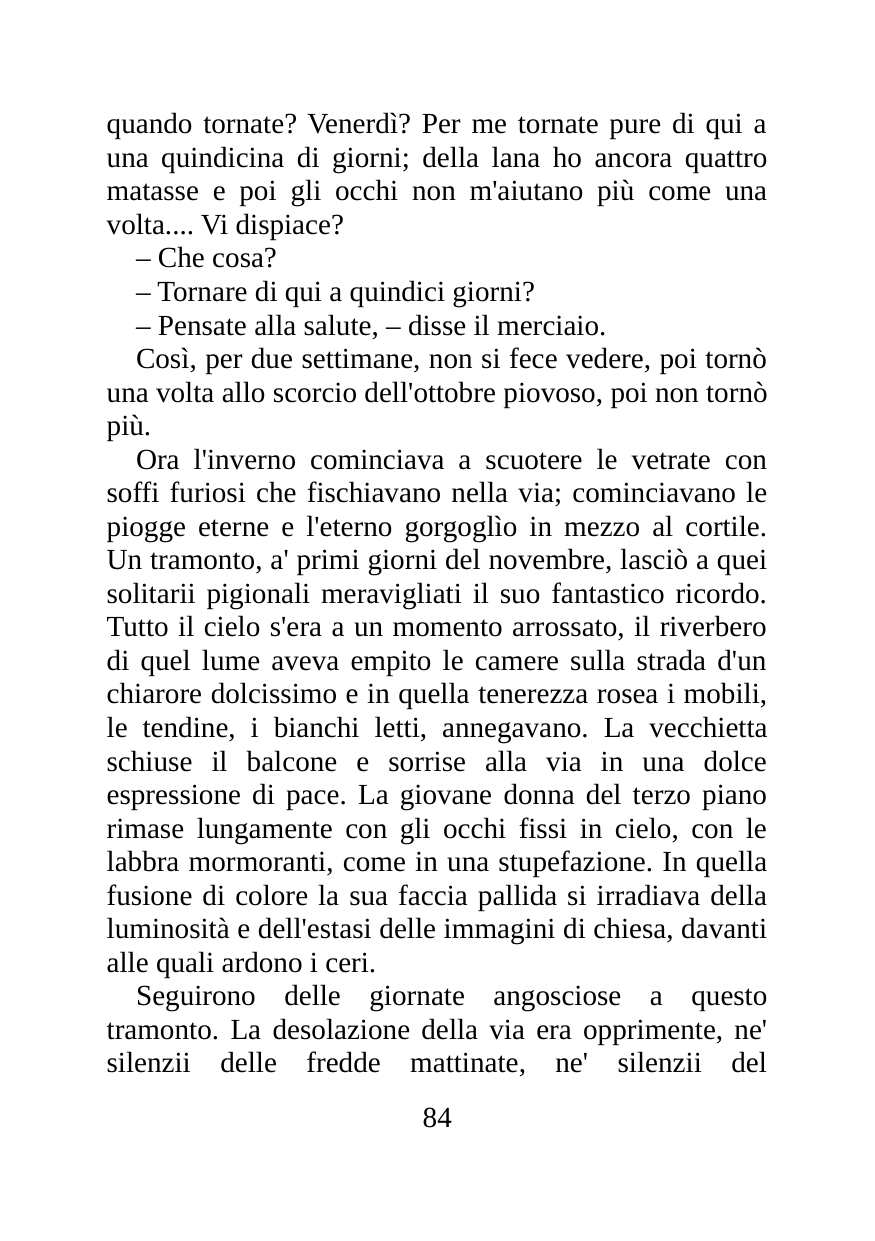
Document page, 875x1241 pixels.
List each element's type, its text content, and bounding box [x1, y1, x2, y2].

text quando tornate? Venerdì? Per me tornate pure di qui a una quindicina di giorni; della lana ho ancora quattro matasse e poi gli occhi non m'aiutano più come una volta.... Vi dispiace? [106, 106, 768, 241]
text Seguirono delle giornate angosciose a questo tramonto. La desolazione della via era opprimente, ne' silenzii delle fredde mattinate, ne' silenzii del [106, 978, 768, 1079]
text ‒ Tornare di qui a quindici giorni? [106, 274, 768, 308]
text Ora l'inverno cominciava a scuotere le vetrate con soffi furiosi che fischiavano nella via; cominciavano le piogge eterne e l'eterno gorgoglìo in mezzo al cortile. Un tramonto, a' primi giorni del novembre, lasciò a quei solitarii pigionali meravigliati il suo fantastico ricordo. Tutto il cielo s'era a un momento arrossato, il riverbero di quel lume aveva empito le camere sulla strada d'un chiarore dolcissimo e in quella tenerezza rosea i mobili, le tendine, i bianchi letti, annegavano. La vecchietta schiuse il balcone e sorrise alla via in una dolce espressione di pace. La giovane donna del terzo piano rimase lungamente con gli occhi fissi in cielo, con le labbra mormoranti, come in una stupefazione. In quella fusione di colore la sua faccia pallida si irradiava della luminosità e dell'estasi delle immagini di chiesa, davanti alle quali ardono i ceri. [106, 442, 768, 978]
text Così, per due settimane, non si fece vedere, poi tornò una volta allo scorcio dell'ottobre piovoso, poi non tornò più. [106, 341, 768, 442]
text ‒ Che cosa? [106, 241, 768, 274]
text ‒ Pensate alla salute, ‒ disse il merciaio. [106, 308, 768, 341]
